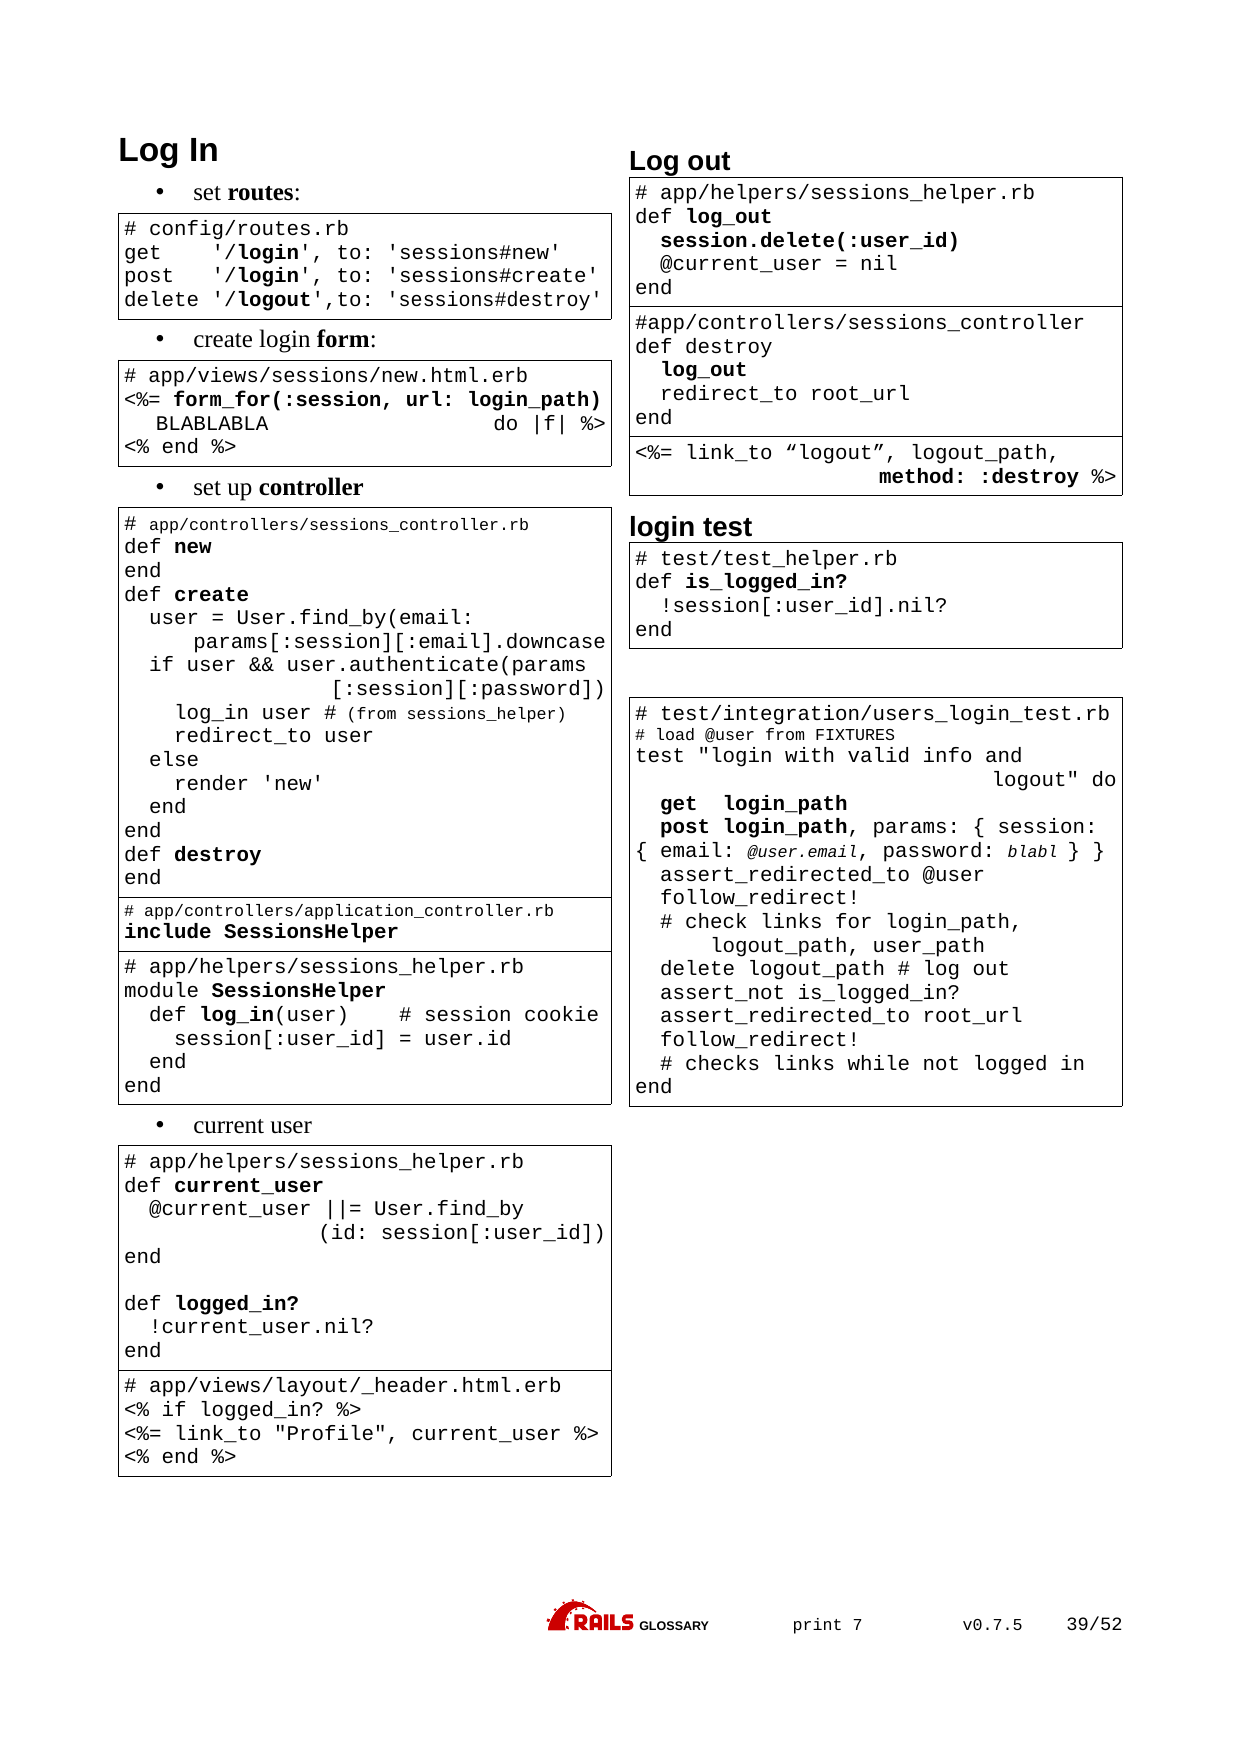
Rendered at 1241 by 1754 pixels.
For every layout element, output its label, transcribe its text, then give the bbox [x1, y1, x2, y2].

list current user [156, 1110, 611, 1139]
table_header # test/test_helper.rb def is_logged_in? !session[:user_id].nil? end [630, 543, 1122, 648]
list create login form: [156, 324, 611, 353]
table_header # test/integration/users_login_test.rb # load @user from FIXTURES test "login with valid info and logout" do get login_path post login_path, params: { session: { email: @user.email, password: blabl } } assert_redirected_to @user follow_redirect! # check links for login_path, logout_path, user_path delete logout_path # log out assert_not is_logged_in? assert_redirected_to root_url follow_redirect! # checks links while not logged in end [630, 698, 1122, 1106]
list set up controller [156, 472, 611, 501]
table_header # app/helpers/sessions_helper.rb def current_user @current_user ||= User.find_by (id: session[:user_id]) end def logged_in? !current_user.nil? end [119, 1146, 611, 1369]
table_cell #app/controllers/sessions_controller def destroy log_out redirect_to root_url end [630, 307, 1122, 436]
table_header # config/routes.rb get '/login', to: 'sessions#new' post '/login', to: 'sessions#create' delete '/logout',to: 'sessions#destroy' [119, 214, 611, 318]
list set routes: [156, 177, 611, 206]
table_header # app/controllers/sessions_controller.rb def new end def create user = User.find_by(email: params[:session][:email].downcase if user && user.authenticate(params [:session][:password]) log_in user # (from sessions_helper) redirect_to user else render 'new' end end def destroy end [119, 508, 611, 897]
subtitle Log out [629, 145, 1122, 177]
table_header # app/views/sessions/new.html.erb <%= form_for(:session, url: login_path) BLABLABLA do |f| %> <% end %> [119, 361, 611, 466]
table_cell <%= link_to “logout”, logout_path, method: :destroy %> [630, 437, 1122, 495]
subtitle login test [629, 510, 1122, 542]
table_cell # app/views/layout/_header.html.erb <% if logged_in? %> <%= link_to "Profile", current_user %> <% end %> [119, 1371, 611, 1476]
table_cell # app/helpers/sessions_helper.rb module SessionsHelper def log_in(user) # session cookie session[:user_id] = user.id end end [119, 952, 611, 1104]
subtitle Log In [118, 130, 611, 168]
table_cell # app/controllers/application_controller.rb include SessionsHelper [119, 898, 611, 951]
table_header # app/helpers/sessions_helper.rb def log_out session.delete(:user_id) @current_user = nil end [630, 178, 1122, 306]
